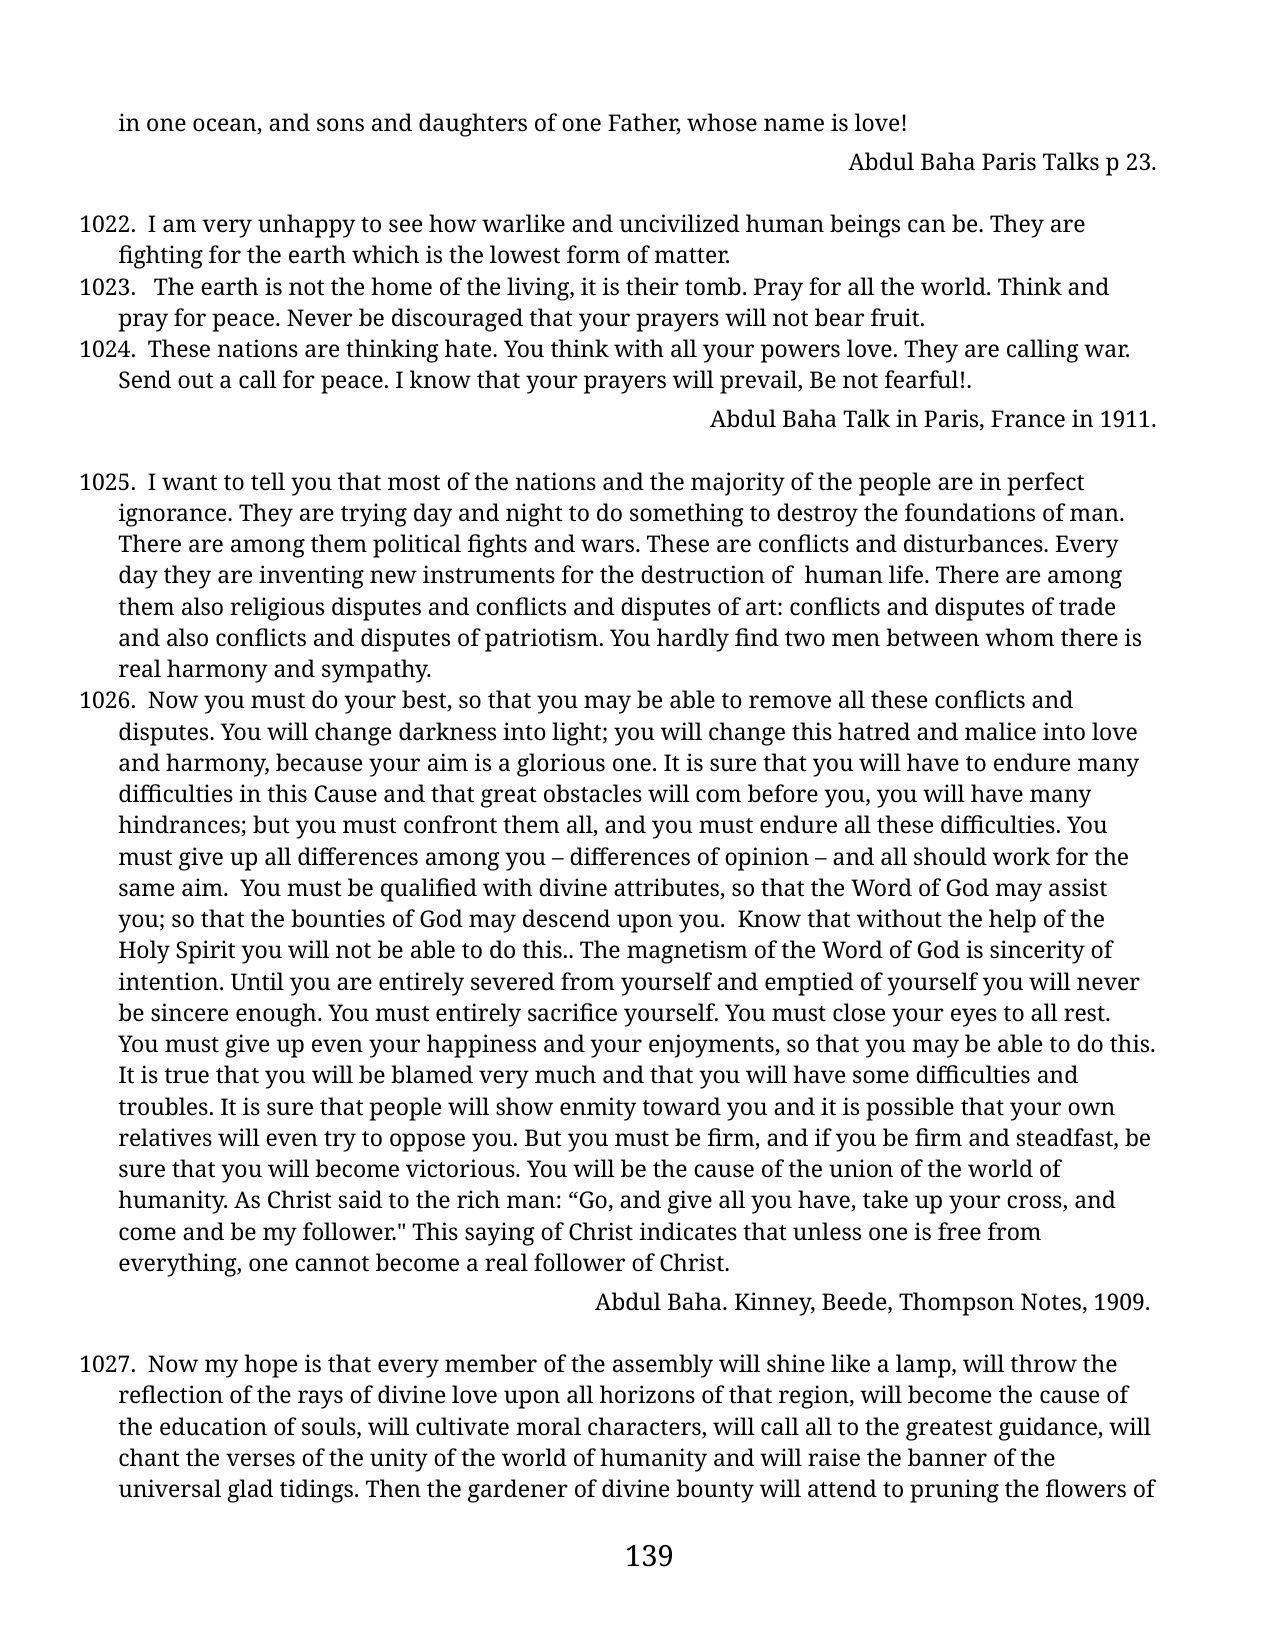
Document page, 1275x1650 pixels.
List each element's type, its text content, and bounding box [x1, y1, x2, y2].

list Now my hope is that every member of the assembly will shine like a lamp, will throw the reflection of the rays of divine love upon all horizons of that region, will become the cause of the education of souls, will cultivate moral characters, will call all to the greatest guidance, will chant the verses of the unity of the world of humanity and will raise the banner of the universal glad tidings. Then the gardener of divine bounty will attend to pruning the flowers of [79, 1348, 1157, 1504]
text Abdul Baha Talk in Paris, France in 1911. [118, 403, 1157, 434]
list in one ocean, and sons and daughters of one Father, whose name is love! [79, 107, 1157, 138]
text Abdul Baha Paris Talks p 23. [118, 145, 1157, 177]
list Now you must do your best, so that you may be able to remove all these conflicts and disputes. You will change darkness into light; you will change this hatred and malice into love and harmony, because your aim is a glorious one. It is sure that you will have to endure many difficulties in this Cause and that great obstacles will com before you, you will have many hindrances; but you must confront them all, and you must endure all these difficulties. You must give up all differences among you – differences of opinion – and all should work for the same aim. You must be qualified with divine attributes, so that the Word of God may assist you; so that the bounties of God may descend upon you. Know that without the help of the Holy Spirit you will not be able to do this.. The magnetism of the Word of God is sincerity of intention. Until you are entirely severed from yourself and emptied of yourself you will never be sincere enough. You must entirely sacrifice yourself. You must close your eyes to all rest. You must give up even your happiness and your enjoyments, so that you may be able to do this. It is true that you will be blamed very much and that you will have some difficulties and troubles. It is sure that people will show enmity toward you and it is possible that your own relatives will even try to oppose you. But you must be firm, and if you be firm and steadfast, be sure that you will become victorious. You will be the cause of the union of the world of humanity. As Christ said to the rich man: “Go, and give all you have, take up your cross, and come and be my follower." This saying of Christ indicates that unless one is free from everything, one cannot become a real follower of Christ. [79, 684, 1157, 1278]
list I want to tell you that most of the nations and the majority of the people are in perfect ignorance. They are trying day and night to do something to destroy the foundations of man. There are among them political fights and wars. These are conflicts and disturbances. Every day they are inventing new instruments for the destruction of human life. There are among them also religious disputes and conflicts and disputes of art: conflicts and disputes of trade and also conflicts and disputes of patriotism. You hardly find two men between whom there is real harmony and sympathy. [79, 465, 1157, 684]
list These nations are thinking hate. You think with all your powers love. They are calling war. Send out a call for peace. I know that your prayers will prevail, Be not fearful!. [79, 333, 1157, 395]
text Abdul Baha. Kinney, Beede, Thompson Notes, 1909. [118, 1285, 1157, 1317]
list The earth is not the home of the living, it is their tomb. Pray for all the world. Think and pray for peace. Never be discouraged that your prayers will not bear fruit. [79, 270, 1157, 333]
list I am very unhappy to see how warlike and uncivilized human beings can be. They are fighting for the earth which is the lowest form of matter. [79, 208, 1157, 270]
